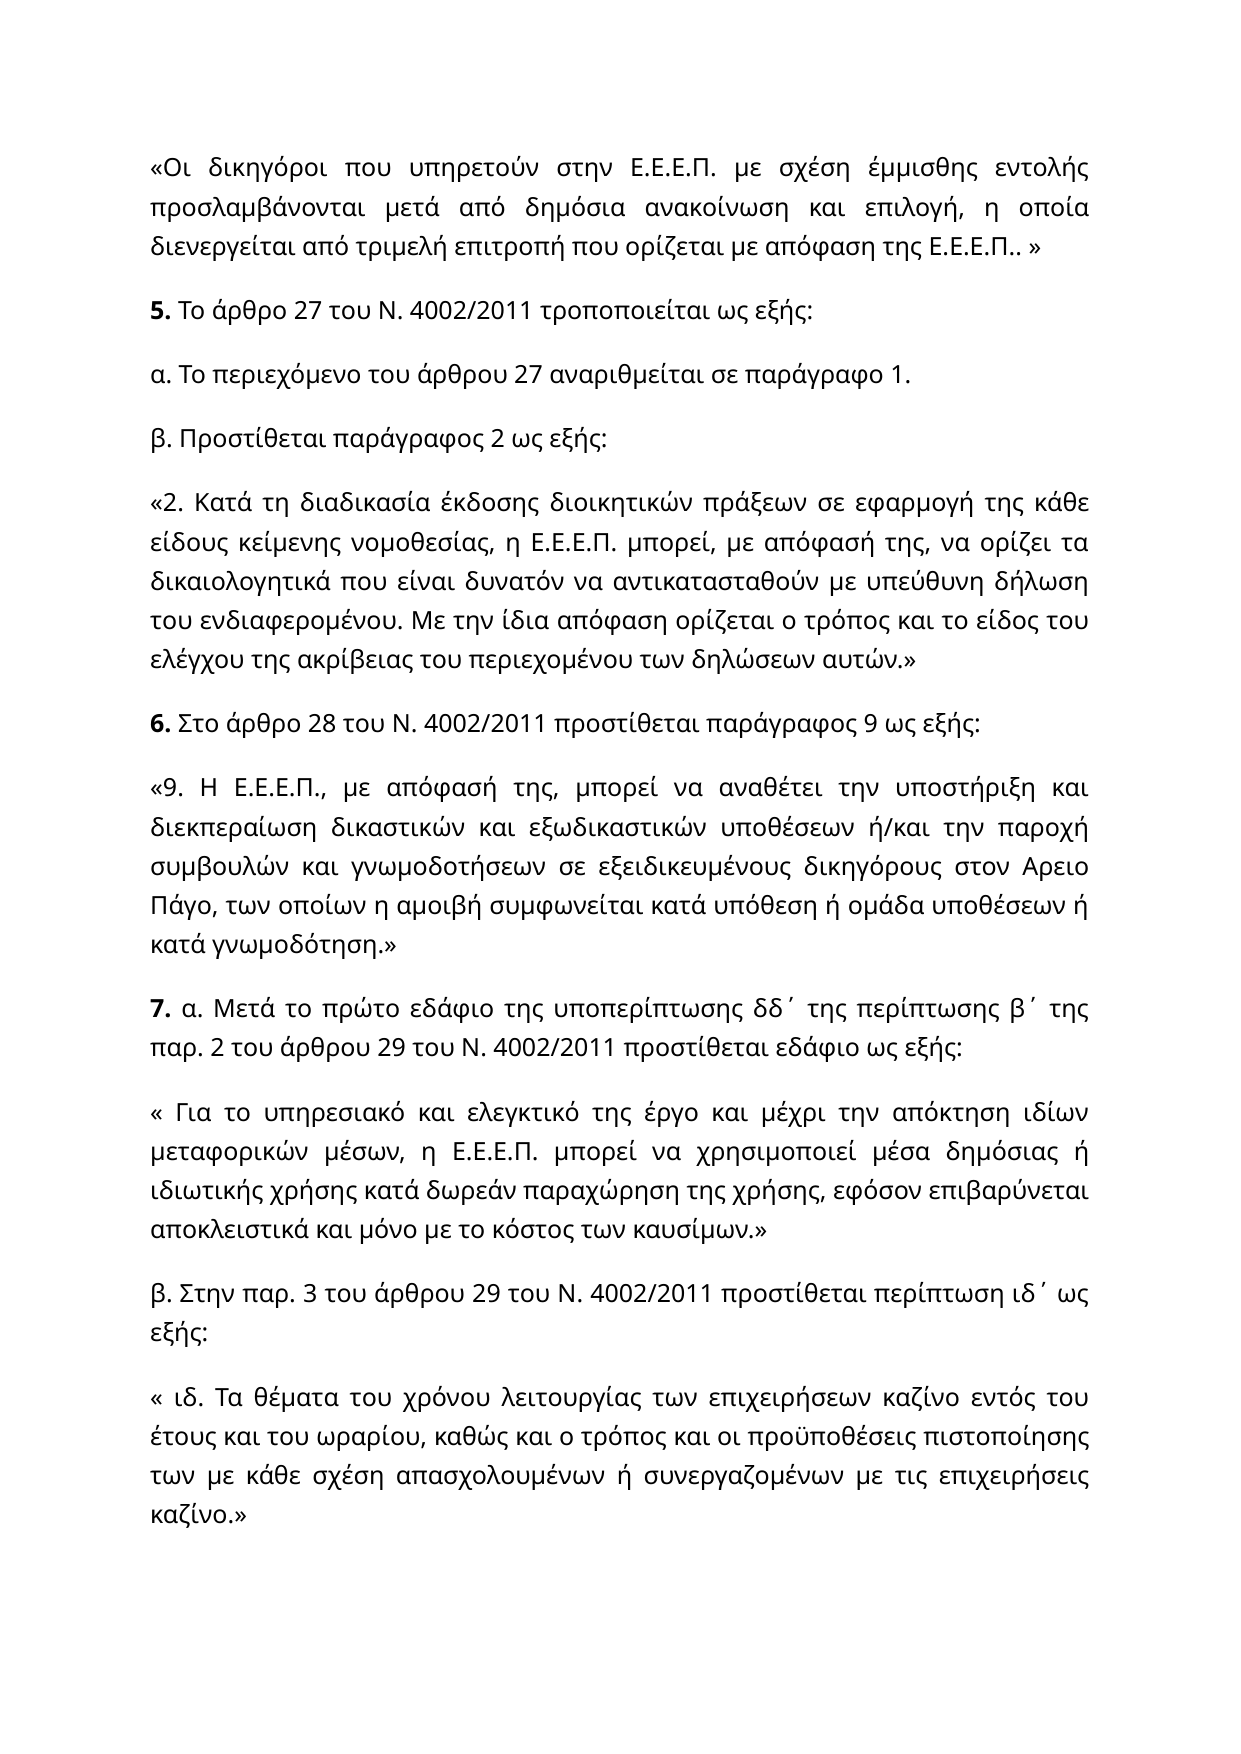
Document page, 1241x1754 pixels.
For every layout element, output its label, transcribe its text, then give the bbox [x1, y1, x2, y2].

text β. Στην παρ. 3 του άρθρου 29 του Ν. 4002/2011 προστίθεται περίπτωση ιδ΄ ως εξής: [150, 1276, 1090, 1349]
text «Οι δικηγόροι που υπηρετούν στην Ε.Ε.Ε.Π. με σχέση έμμισθης εντολής προσλαμβάνονται μετά από δημόσια ανακοίνωση και επιλογή, η οποία διενεργείται από τριμελή επιτροπή που ορίζεται με απόφαση της Ε.Ε.Ε.Π.. » [150, 150, 1090, 262]
text « ιδ. Τα θέματα του χρόνου λειτουργίας των επιχειρήσεων καζίνο εντός του έτους και του ωραρίου, καθώς και ο τρόπος και οι προϋποθέσεις πιστοποίησης των με κάθε σχέση απασχολουμένων ή συνεργαζομένων με τις επιχειρήσεις καζίνο.» [150, 1379, 1090, 1531]
text 5. Το άρθρο 27 του Ν. 4002/2011 τροποποιείται ως εξής: [150, 292, 1090, 327]
text 6. Στο άρθρο 28 του Ν. 4002/2011 προστίθεται παράγραφος 9 ως εξής: [150, 706, 1090, 740]
text «9. Η Ε.Ε.Ε.Π., με απόφασή της, μπορεί να αναθέτει την υποστήριξη και διεκπεραίωση δικαστικών και εξωδικαστικών υποθέσεων ή/και την παροχή συμβουλών και γνωμοδοτήσεων σε εξειδικευμένους δικηγόρους στον Αρειο Πάγο, των οποίων η αμοιβή συμφωνείται κατά υπόθεση ή ομάδα υποθέσεων ή κατά γνωμοδότηση.» [150, 770, 1090, 961]
text β. Προστίθεται παράγραφος 2 ως εξής: [150, 421, 1090, 455]
text «2. Κατά τη διαδικασία έκδοσης διοικητικών πράξεων σε εφαρμογή της κάθε είδους κείμενης νομοθεσίας, η Ε.Ε.Ε.Π. μπορεί, με απόφασή της, να ορίζει τα δικαιολογητικά που είναι δυνατόν να αντικατασταθούν με υπεύθυνη δήλωση του ενδιαφερομένου. Με την ίδια απόφαση ορίζεται ο τρόπος και το είδος του ελέγχου της ακρίβειας του περιεχομένου των δηλώσεων αυτών.» [150, 485, 1090, 676]
text α. Το περιεχόμενο του άρθρου 27 αναριθμείται σε παράγραφο 1. [150, 357, 1090, 391]
text 7. α. Μετά το πρώτο εδάφιο της υποπερίπτωσης δδ΄ της περίπτωσης β΄ της παρ. 2 του άρθρου 29 του Ν. 4002/2011 προστίθεται εδάφιο ως εξής: [150, 991, 1090, 1064]
text « Για το υπηρεσιακό και ελεγκτικό της έργο και μέχρι την απόκτηση ιδίων μεταφορικών μέσων, η Ε.Ε.Ε.Π. μπορεί να χρησιμοποιεί μέσα δημόσιας ή ιδιωτικής χρήσης κατά δωρεάν παραχώρηση της χρήσης, εφόσον επιβαρύνεται αποκλειστικά και μόνο με το κόστος των καυσίμων.» [150, 1094, 1090, 1246]
